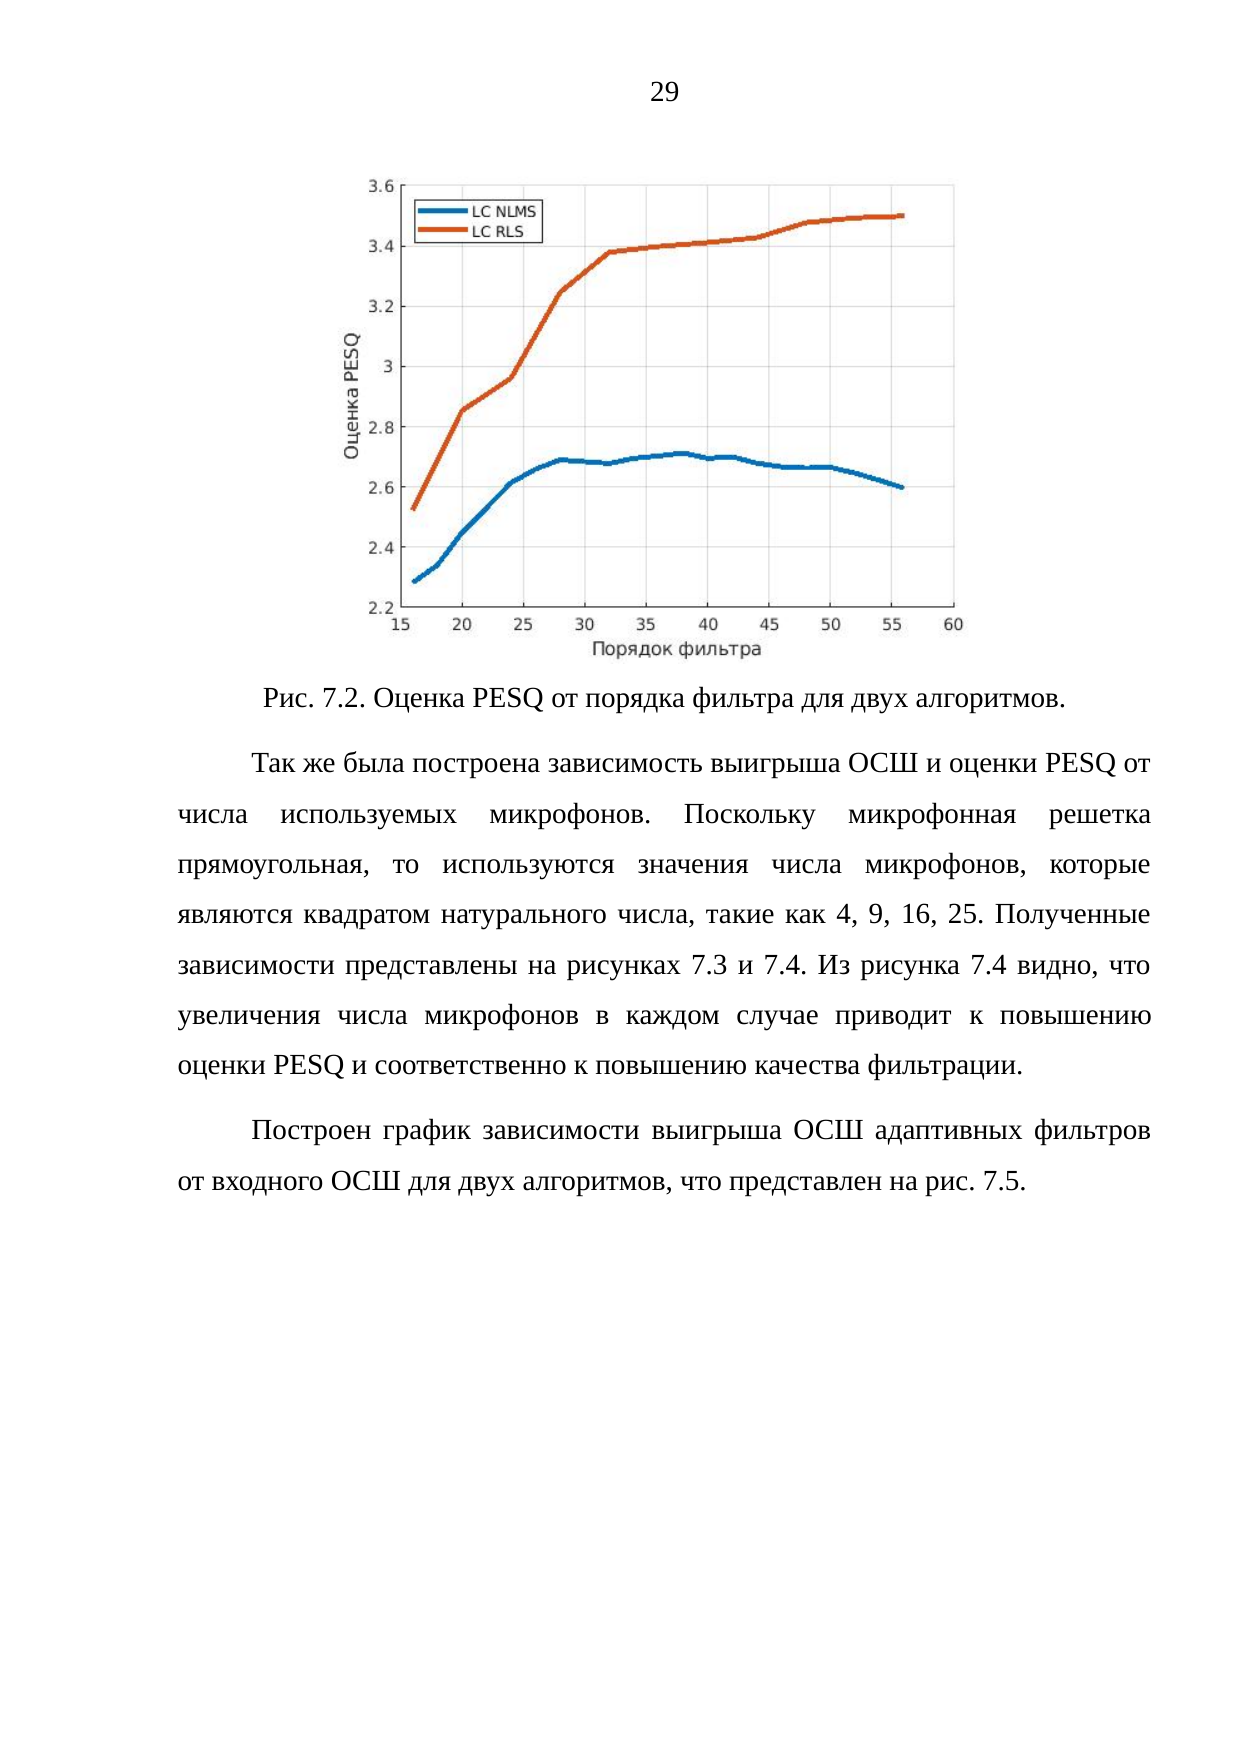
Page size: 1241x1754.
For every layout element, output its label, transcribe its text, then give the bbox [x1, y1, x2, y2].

text Построен график зависимости выигрыша ОСШ адаптивных фильтров от входного ОСШ для двух алгоритмов, что представлен на рис. 7.5. [177, 1112, 1152, 1196]
text Так же была построена зависимость выигрыша ОСШ и оценки PESQ от числа используемых микрофонов. Поскольку микрофонная решетка прямоугольная, то используются значения числа микрофонов, которые являются квадратом натурального числа, такие как 4, 9, 16, 25. Полученные зависимости представлены на рисунках 7.3 и 7.4. Из рисунка 7.4 видно, что увеличения числа микрофонов в каждом случае приводит к повышению оценки PESQ и соответственно к повышению качества фильтрации. [177, 746, 1152, 1081]
text Рис. 7.2. Оценка PESQ от порядка фильтра для двух алгоритмов. [177, 664, 1152, 714]
picture [308, 147, 1021, 664]
